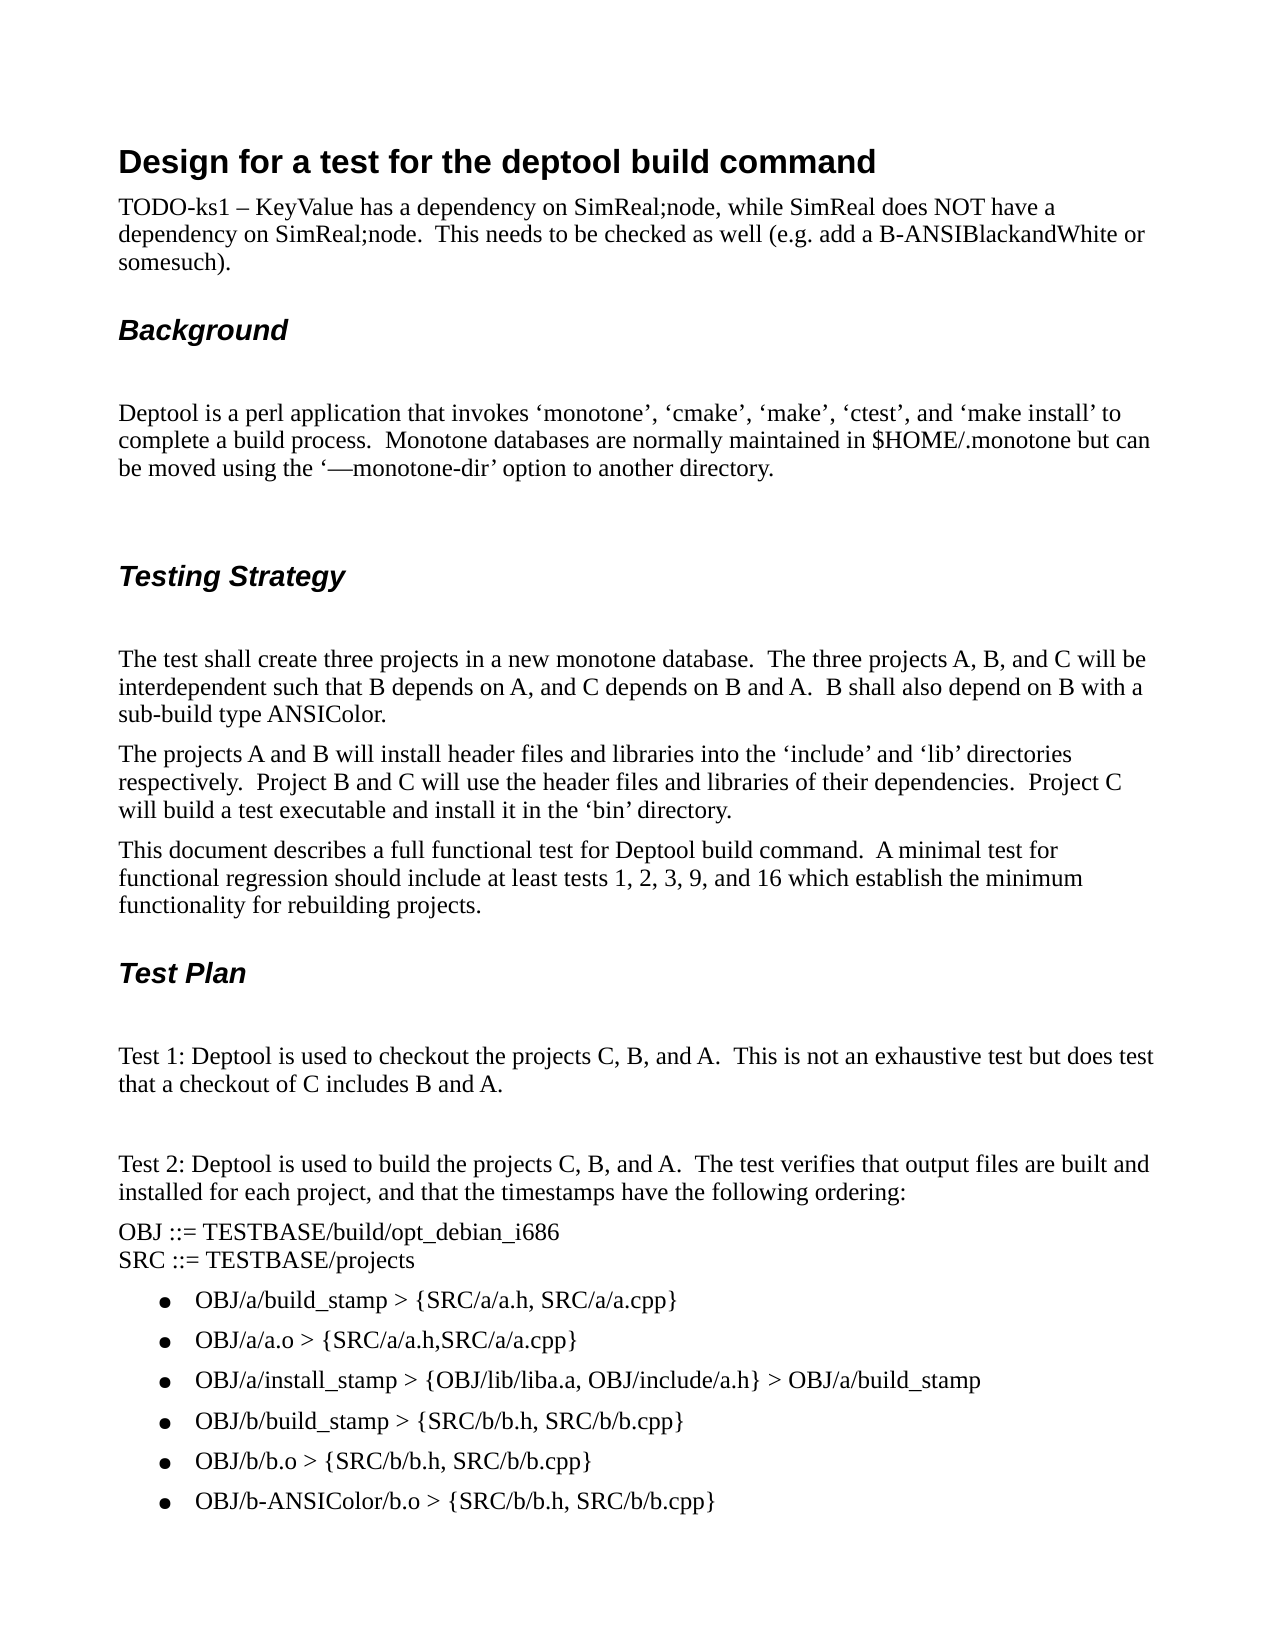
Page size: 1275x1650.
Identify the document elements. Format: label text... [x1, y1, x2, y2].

list OBJ/a/a.o > {SRC/a/a.h,SRC/a/a.cpp} [157, 1326, 1157, 1354]
list OBJ/a/install_stamp > {OBJ/lib/liba.a, OBJ/include/a.h} > OBJ/a/build_stamp [157, 1367, 1157, 1394]
list OBJ/b-ANSIColor/b.o > {SRC/b/b.h, SRC/b/b.cpp} [157, 1487, 1157, 1515]
list OBJ/b/b.o > {SRC/b/b.h, SRC/b/b.cpp} [157, 1447, 1157, 1475]
text This document describes a full functional test for Deptool build command. A minimal test for functional regression should include at least tests 1, 2, 3, 9, and 16 which establish the minimum functionality for rebuilding projects. [118, 836, 1157, 919]
subtitle Background [118, 313, 1157, 346]
text OBJ ::= TESTBASE/build/opt_debian_i686 SRC ::= TESTBASE/projects [118, 1218, 1157, 1274]
list OBJ/a/build_stamp > {SRC/a/a.h, SRC/a/a.cpp} [157, 1286, 1157, 1314]
text TODO-ks1 – KeyValue has a dependency on SimReal;node, while SimReal does NOT have a dependency on SimReal;node. This needs to be checked as well (e.g. add a B-ANSIBlackandWhite or somesuch). [118, 193, 1157, 276]
text The projects A and B will install header files and libraries into the ‘include’ and ‘lib’ directories respectively. Project B and C will use the header files and libraries of their dependencies. Project C will build a test executable and install it in the ‘bin’ directory. [118, 741, 1157, 824]
text The test shall create three projects in a new monotone database. The three projects A, B, and C will be interdependent such that B depends on A, and C depends on B and A. B shall also depend on B with a sub-build type ANSIColor. [118, 645, 1157, 728]
subtitle Testing Strategy [118, 560, 1157, 592]
subtitle Design for a test for the deptool build command [118, 143, 1157, 180]
subtitle Test Plan [118, 957, 1157, 989]
text Test 2: Deptool is used to build the projects C, B, and A. The test verifies that output files are built and installed for each project, and that the timestamps have the following ordering: [118, 1150, 1157, 1206]
text Test 1: Deptool is used to checkout the projects C, B, and A. This is not an exhaustive test but does test that a checkout of C includes B and A. [118, 1042, 1157, 1098]
text Deptool is a perl application that invokes ‘monotone’, ‘cmake’, ‘make’, ‘ctest’, and ‘make install’ to complete a build process. Monotone databases are normally maintained in $HOME/.monotone but can be moved using the ‘—monotone-dir’ option to another directory. [118, 399, 1157, 482]
list OBJ/b/build_stamp > {SRC/b/b.h, SRC/b/b.cpp} [157, 1407, 1157, 1434]
